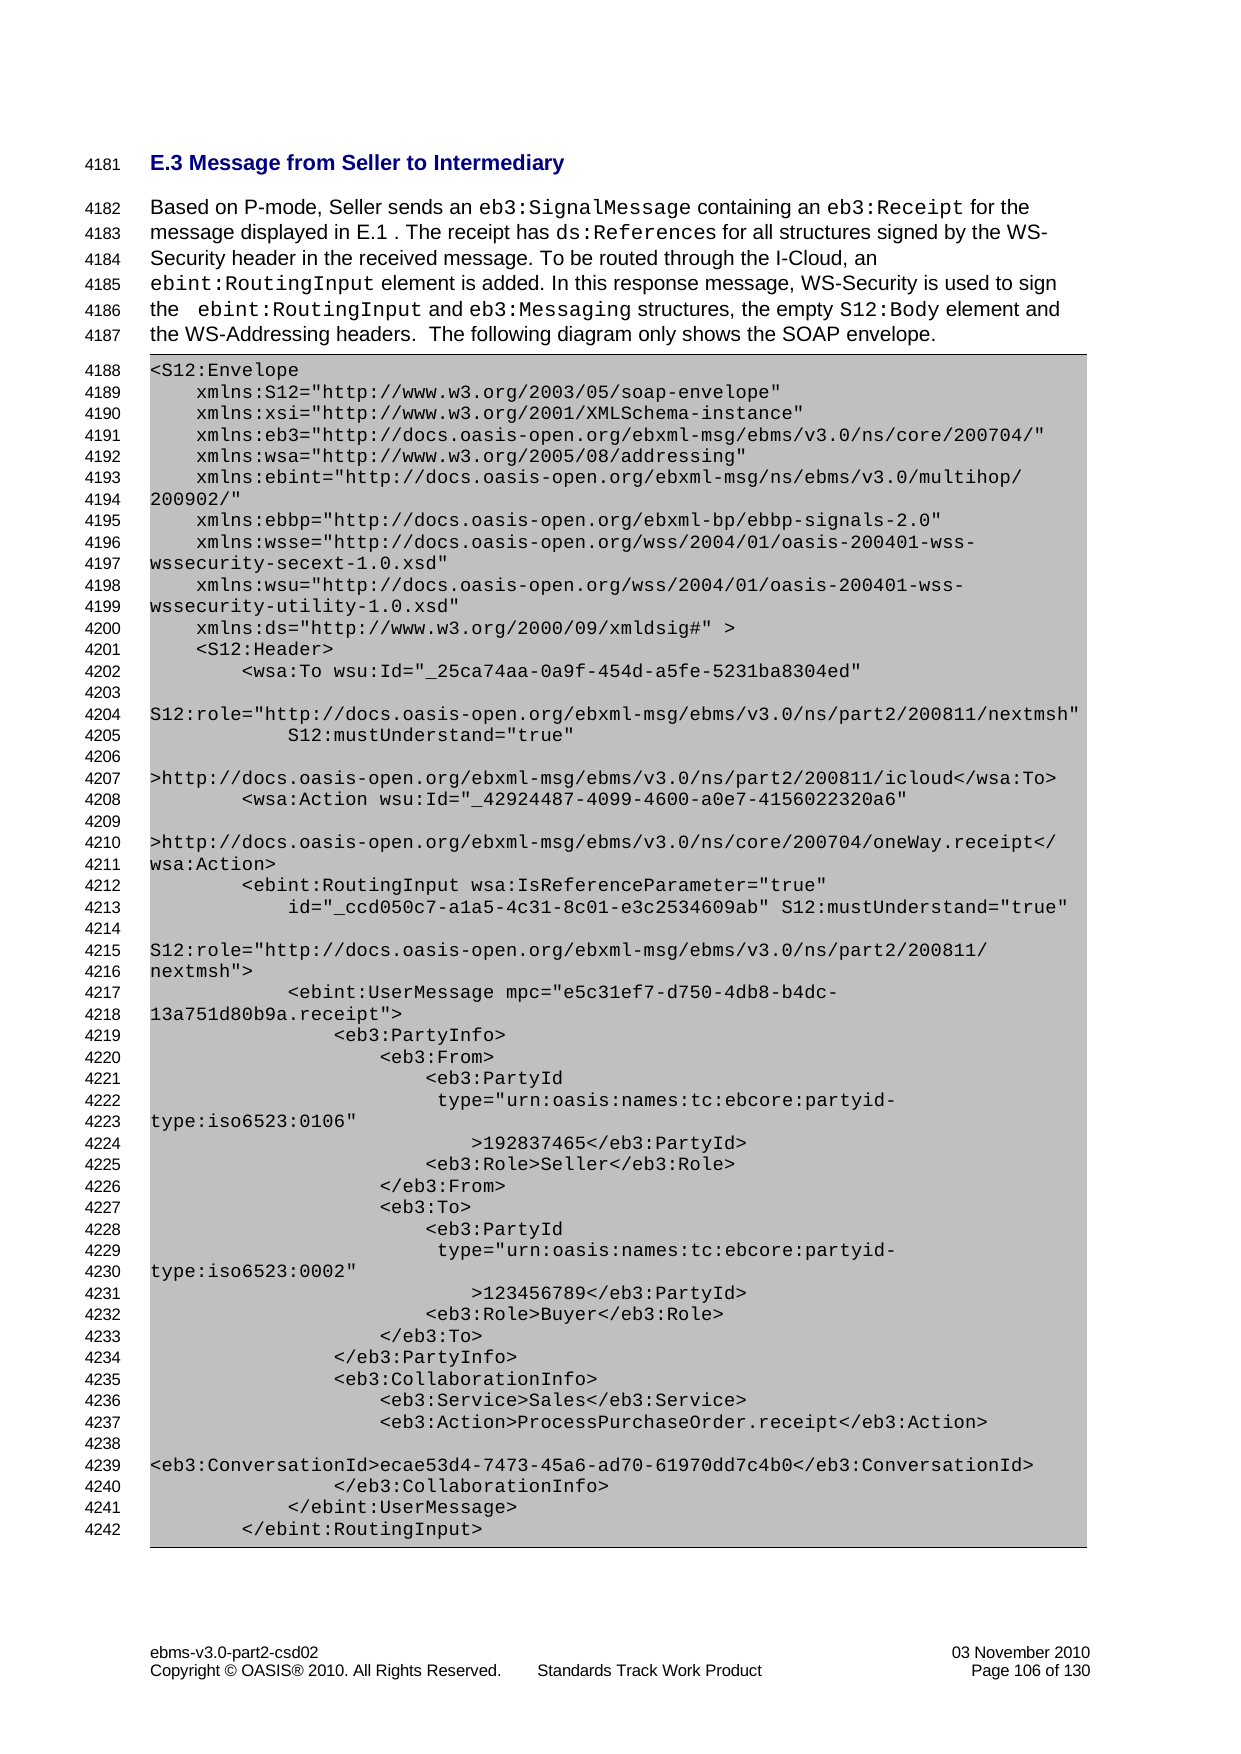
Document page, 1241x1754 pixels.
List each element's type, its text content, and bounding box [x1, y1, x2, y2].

text <eb3:Role>Seller</eb3:Role> [150, 1148, 1087, 1170]
text Based on P-mode, Seller sends an eb3:SignalMessage containing an eb3:Receipt for the message displayed in E.1 . The receipt has ds:References for all structures signed by the WS-Security header in the received message. To be routed through the I-Cloud, an ebint:RoutingInput element is added. In this response message, WS-Security is used to sign the ebint:RoutingInput and eb3:Messaging structures, the empty S12:Body element and the WS-Addressing headers. The following diagram only shows the SOAP envelope. [150, 195, 1090, 346]
text <ebint:UserMessage mpc="e5c31ef7-d750-4db8-b4dc-13a751d80b9a.receipt"> [150, 977, 1087, 1019]
text >http://docs.oasis-open.org/ebxml-msg/ebms/v3.0/ns/core/200704/oneWay.receipt</wsa:Action> [150, 805, 1087, 869]
text <eb3:PartyId [150, 1062, 1087, 1084]
text <eb3:PartyId [150, 1213, 1087, 1234]
text <ebint:RoutingInput wsa:IsReferenceParameter="true" [150, 869, 1087, 891]
text xmlns:ds="http://www.w3.org/2000/09/xmldsig#" > [150, 612, 1087, 633]
text S12:role="http://docs.oasis-open.org/ebxml-msg/ebms/v3.0/ns/part2/200811/nextmsh" [150, 676, 1087, 719]
text type="urn:oasis:names:tc:ebcore:partyid-type:iso6523:0106" [150, 1084, 1087, 1127]
text xmlns:wsa="http://www.w3.org/2005/08/addressing" [150, 440, 1087, 462]
subtitle Message from Seller to Intermediary [150, 150, 1090, 174]
text <eb3:Action>ProcessPurchaseOrder.receipt</eb3:Action> [150, 1406, 1087, 1427]
text </ebint:UserMessage> [150, 1492, 1087, 1513]
text <eb3:PartyInfo> [150, 1019, 1087, 1041]
text <eb3:Role>Buyer</eb3:Role> [150, 1298, 1087, 1320]
text <S12:Envelope [150, 355, 1087, 376]
text xmlns:wsu="http://docs.oasis-open.org/wss/2004/01/oasis-200401-wss-wssecurity-utility-1.0.xsd" [150, 569, 1087, 612]
text <eb3:CollaborationInfo> [150, 1363, 1087, 1384]
text xmlns:wsse="http://docs.oasis-open.org/wss/2004/01/oasis-200401-wss-wssecurity-secext-1.0.xsd" [150, 526, 1087, 569]
text S12:mustUnderstand="true" [150, 719, 1087, 741]
text >192837465</eb3:PartyId> [150, 1127, 1087, 1148]
text xmlns:S12="http://www.w3.org/2003/05/soap-envelope" [150, 376, 1087, 397]
text <eb3:From> [150, 1041, 1087, 1062]
text id="_ccd050c7-a1a5-4c31-8c01-e3c2534609ab" S12:mustUnderstand="true" [150, 891, 1087, 912]
text xmlns:ebbp="http://docs.oasis-open.org/ebxml-bp/ebbp-signals-2.0" [150, 504, 1087, 526]
text xmlns:eb3="http://docs.oasis-open.org/ebxml-msg/ebms/v3.0/ns/core/200704/" [150, 419, 1087, 440]
text <eb3:To> [150, 1191, 1087, 1213]
text <eb3:Service>Sales</eb3:Service> [150, 1384, 1087, 1406]
text <S12:Header> [150, 633, 1087, 655]
text <wsa:To wsu:Id="_25ca74aa-0a9f-454d-a5fe-5231ba8304ed" [150, 655, 1087, 676]
text </eb3:From> [150, 1170, 1087, 1191]
text S12:role="http://docs.oasis-open.org/ebxml-msg/ebms/v3.0/ns/part2/200811/nextmsh"> [150, 912, 1087, 977]
text >123456789</eb3:PartyId> [150, 1277, 1087, 1298]
text </eb3:PartyInfo> [150, 1341, 1087, 1363]
text <wsa:Action wsu:Id="_42924487-4099-4600-a0e7-4156022320a6" [150, 783, 1087, 805]
text >http://docs.oasis-open.org/ebxml-msg/ebms/v3.0/ns/part2/200811/icloud</wsa:To> [150, 741, 1087, 783]
text </eb3:To> [150, 1320, 1087, 1341]
text </eb3:CollaborationInfo> [150, 1470, 1087, 1492]
text <eb3:ConversationId>ecae53d4-7473-45a6-ad70-61970dd7c4b0</eb3:ConversationId> [150, 1427, 1087, 1470]
text </ebint:RoutingInput> [150, 1513, 1087, 1547]
text type="urn:oasis:names:tc:ebcore:partyid-type:iso6523:0002" [150, 1234, 1087, 1277]
text xmlns:ebint="http://docs.oasis-open.org/ebxml-msg/ns/ebms/v3.0/multihop/200902/" [150, 462, 1087, 504]
text xmlns:xsi="http://www.w3.org/2001/XMLSchema-instance" [150, 397, 1087, 419]
